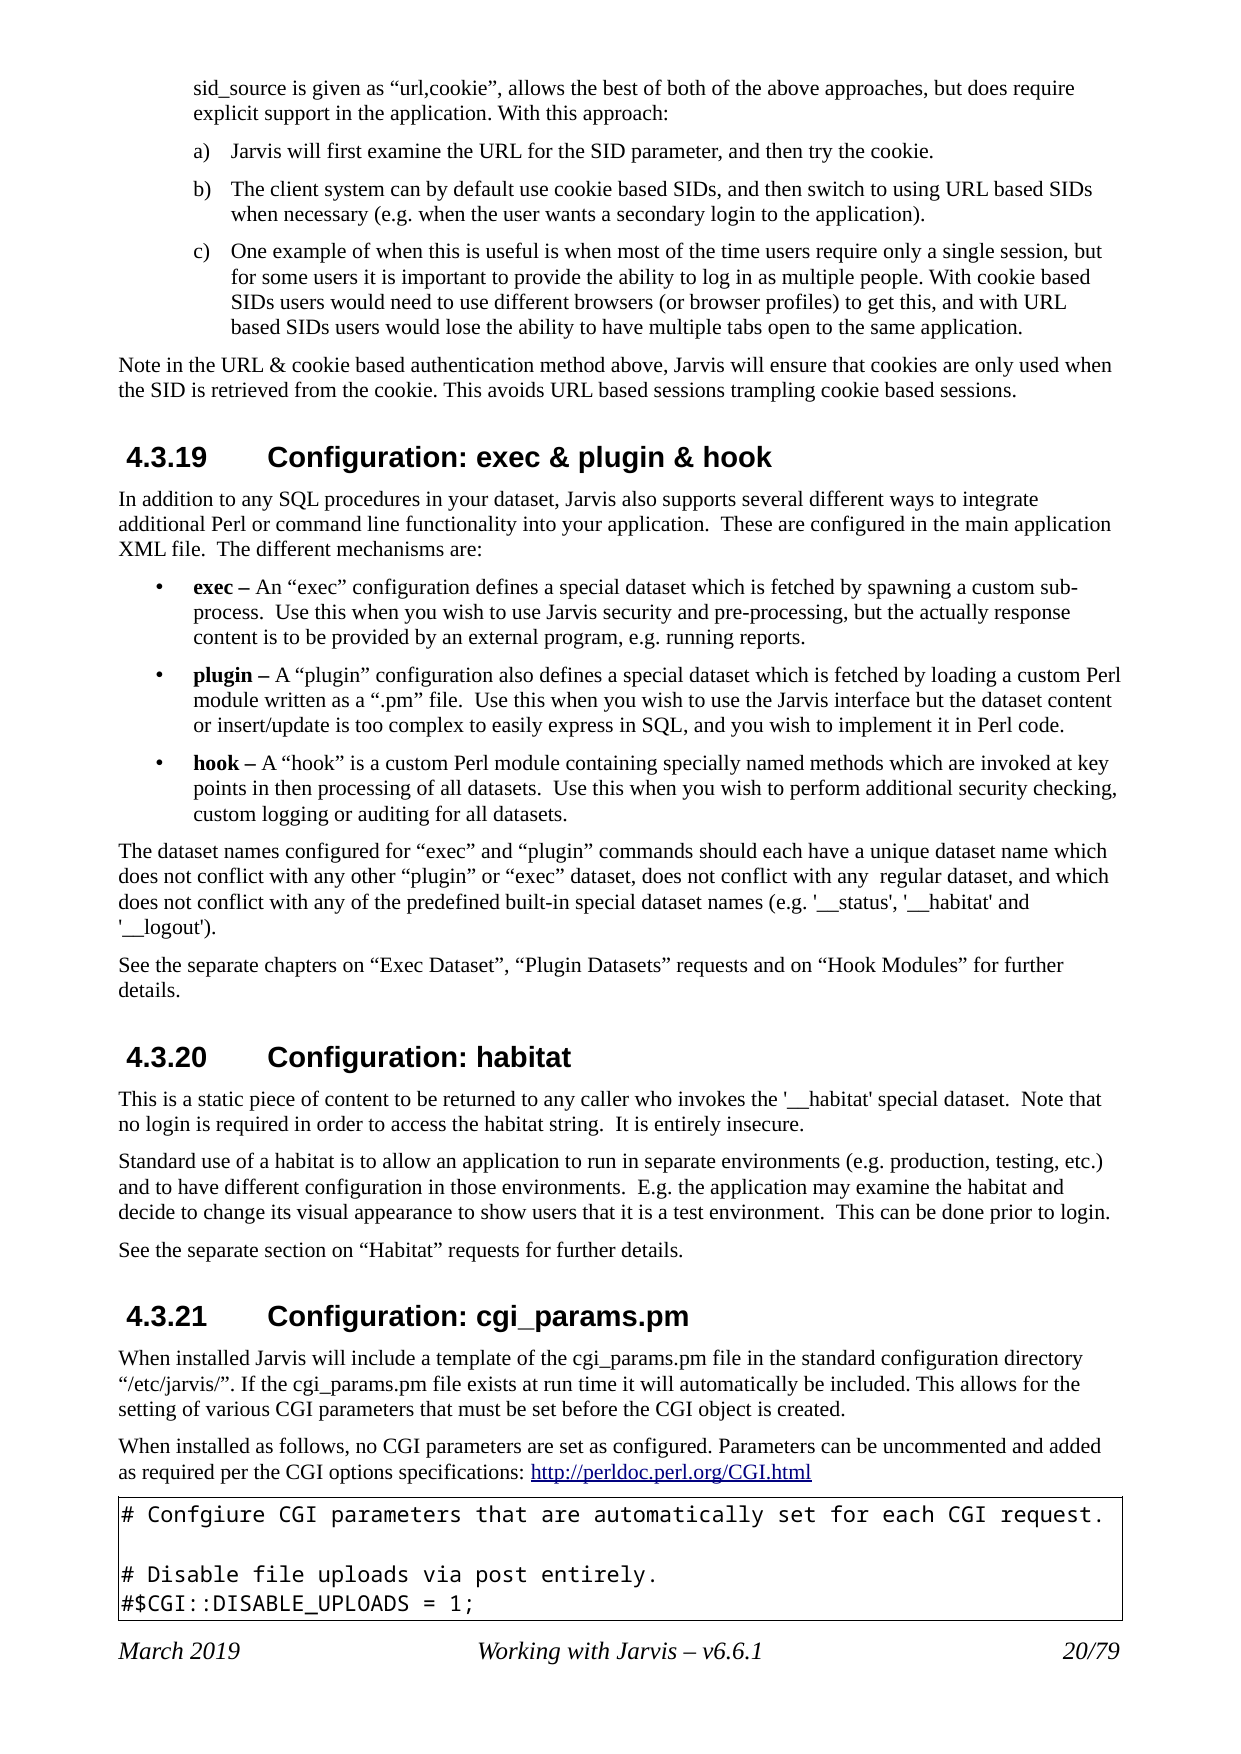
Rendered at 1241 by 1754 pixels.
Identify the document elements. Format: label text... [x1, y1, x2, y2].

text #$CGI::DISABLE_UPLOADS = 1; [119, 1586, 1122, 1620]
text When installed Jarvis will include a template of the cgi_params.pm file in the standard configuration directory “/etc/jarvis/”. If the cgi_params.pm file exists at run time it will automatically be included. This allows for the setting of various CGI parameters that must be set before the CGI object is created. [118, 1345, 1122, 1421]
list exec – An “exec” configuration defines a special dataset which is fetched by spawning a custom sub-process. Use this when you wish to use Jarvis security and pre-processing, but the actually response content is to be provided by an external program, e.g. running reports. [156, 574, 1122, 649]
text This is a static piece of content to be returned to any caller who invokes the '__habitat' special dataset. Note that no login is required in order to access the habitat string. It is entirely insecure. [118, 1086, 1122, 1136]
subtitle Configuration: cgi_params.pm [118, 1299, 1122, 1333]
list plugin – A “plugin” configuration also defines a special dataset which is fetched by loading a custom Perl module written as a “.pm” file. Use this when you wish to use the Jarvis interface but the dataset content or insert/update is too complex to easily express in SQL, and you wish to implement it in Perl code. [156, 662, 1122, 738]
text # Confgiure CGI parameters that are automatically set for each CGI request. [119, 1498, 1122, 1529]
list One example of when this is useful is when most of the time users require only a single session, but for some users it is important to provide the ability to log in as multiple people. With cookie based SIDs users would need to use different browsers (or browser profiles) to get this, and with URL based SIDs users would lose the ability to have multiple tabs open to the same application. [193, 238, 1122, 339]
list hook – A “hook” is a custom Perl module containing specially named methods which are invoked at key points in then processing of all datasets. Use this when you wish to perform additional security checking, custom logging or auditing for all datasets. [156, 750, 1122, 826]
text In addition to any SQL procedures in your dataset, Jarvis also supports several different ways to integrate additional Perl or command line functionality into your application. These are configured in the main application XML file. The different mechanisms are: [118, 486, 1122, 561]
text Note in the URL & cookie based authentication method above, Jarvis will ensure that cookies are only used when the SID is retrieved from the cookie. This avoids URL based sessions trampling cookie based sessions. [118, 352, 1122, 402]
text # Disable file uploads via post entirely. [119, 1556, 1122, 1586]
text Standard use of a habitat is to allow an application to run in separate environments (e.g. production, testing, etc.) and to have different configuration in those environments. E.g. the application may examine the habitat and decide to change its visual appearance to show users that it is a test environment. This can be done prior to login. [118, 1148, 1122, 1224]
list The client system can by default use cookie based SIDs, and then switch to using URL based SIDs when necessary (e.g. when the user wants a secondary login to the application). [193, 176, 1122, 226]
text See the separate chapters on “Exec Dataset”, “Plugin Datasets” requests and on “Hook Modules” for further details. [118, 952, 1122, 1002]
list Jarvis will first examine the URL for the SID parameter, and then try the cookie. [193, 138, 1122, 163]
text See the separate section on “Habitat” requests for further details. [118, 1237, 1122, 1262]
list sid_source is given as “url,cookie”, allows the best of both of the above approaches, but does require explicit support in the application. With this approach: [156, 75, 1122, 125]
text When installed as follows, no CGI parameters are set as configured. Parameters can be uncommented and added as required per the CGI options specifications: http://perldoc.perl.org/CGI.html [118, 1433, 1122, 1484]
text The dataset names configured for “exec” and “plugin” commands should each have a unique dataset name which does not conflict with any other “plugin” or “exec” dataset, does not conflict with any regular dataset, and which does not conflict with any of the predefined built-in special dataset names (e.g. '__status', '__habitat' and '__logout'). [118, 838, 1122, 939]
subtitle Configuration: habitat [118, 1039, 1122, 1073]
subtitle Configuration: exec & plugin & hook [118, 440, 1122, 473]
